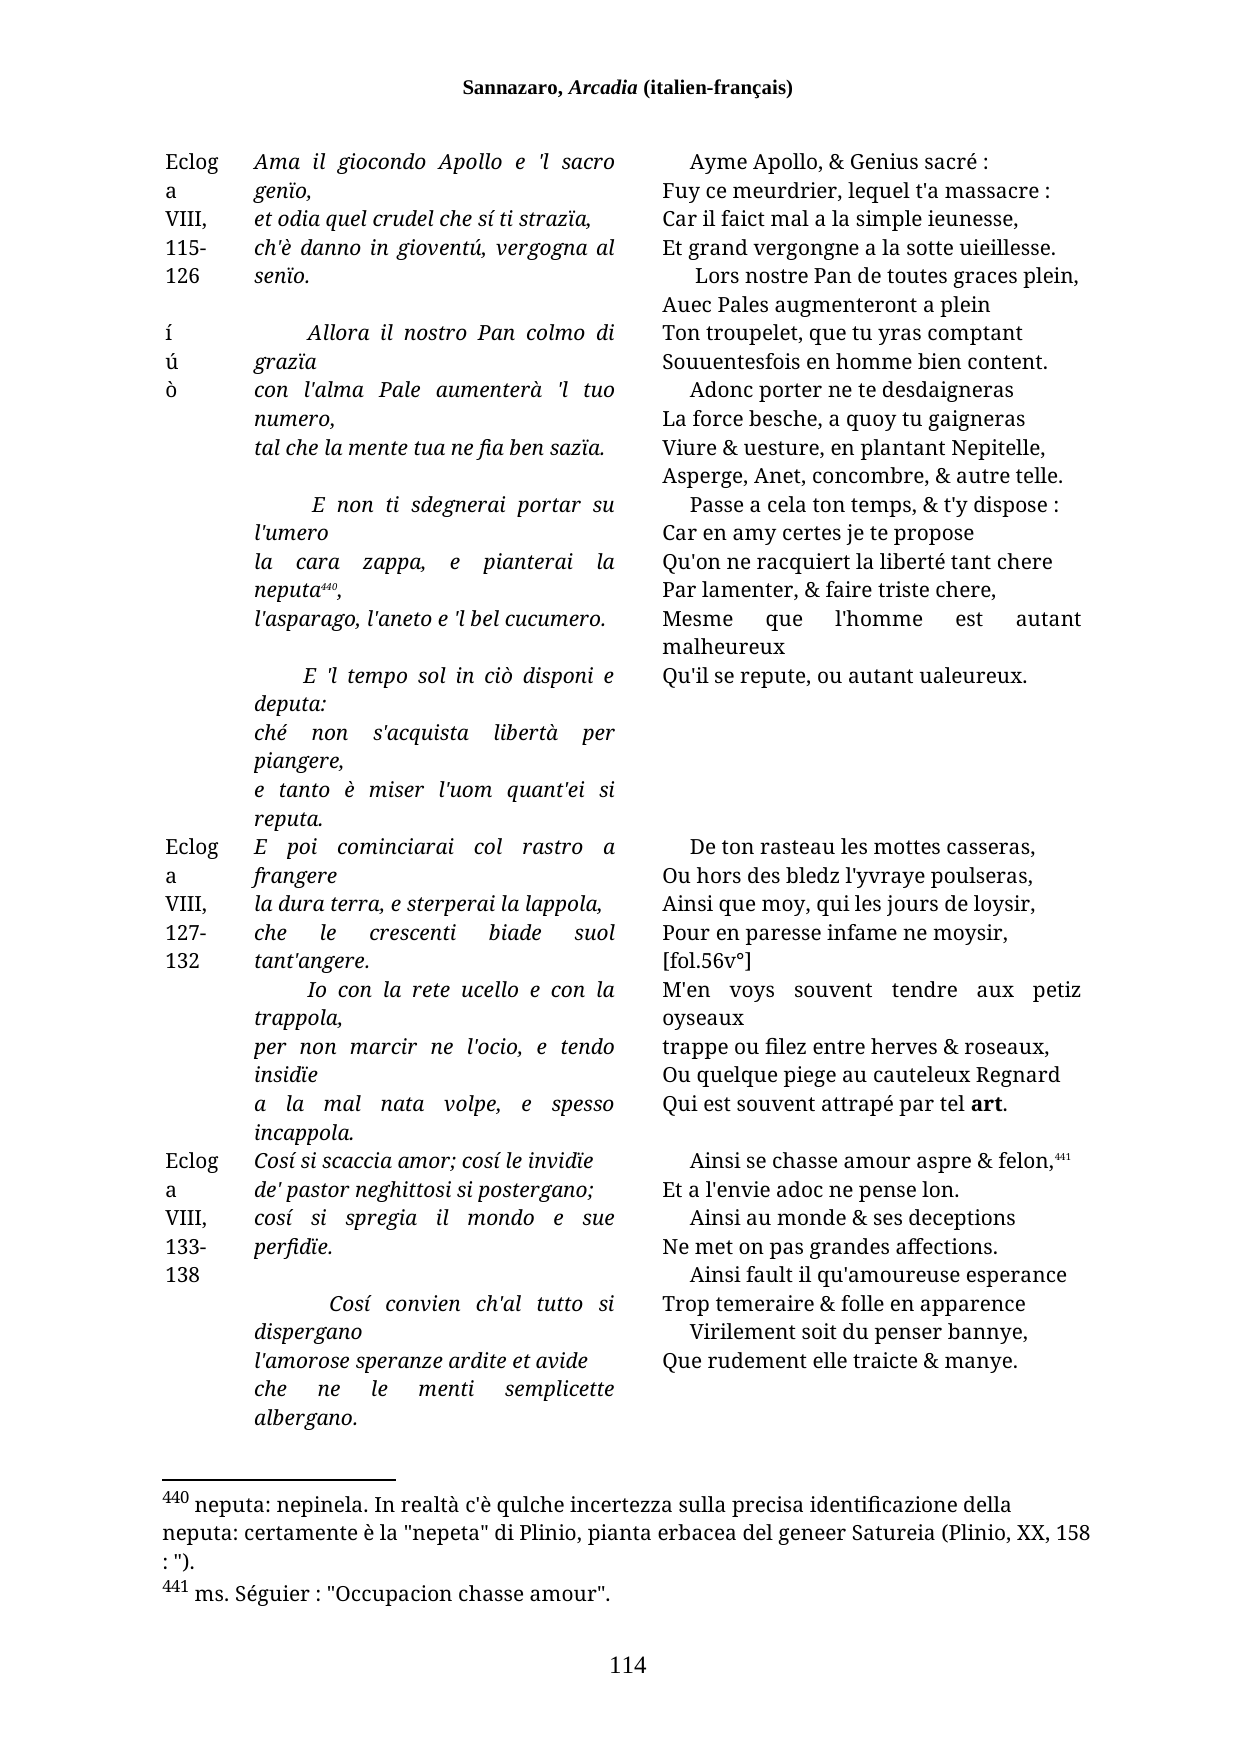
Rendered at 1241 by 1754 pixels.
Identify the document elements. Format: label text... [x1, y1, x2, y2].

table_cell Ainsi se chasse amour aspre & felon, Et a l'envie adoc ne pense lon. Ainsi au monde & ses deceptions Ne met on pas grandes affections. Ainsi fault il qu'amoureuse esperance Trop temeraire & folle en apparence Virilement soit du penser bannye, Que rudement elle traicte & manye. [640, 1146, 1104, 1431]
table_cell Ecloga VIII, 133-138 [158, 1146, 232, 1431]
table_cell Ecloga VIII, 115-126 í ú ò [158, 147, 232, 832]
table_cell De ton rasteau les mottes casseras, Ou hors des bledz l'yvraye poulseras, Ainsi que moy, qui les jours de loysir, Pour en paresse infame ne moysir, [fol.56v°] M'en voys souvent tendre aux petiz oyseaux trappe ou filez entre herves & roseaux, Ou quelque piege au cauteleux Regnard Qui est souvent attrapé par tel art. [640, 832, 1104, 1146]
table_cell Ecloga VIII, 127-132 [158, 832, 232, 1146]
table_cell Cosí si scaccia amor; cosí le invidïe de' pastor neghittosi si postergano; cosí si spregia il mondo e sue perfidïe. Cosí convien ch'al tutto si dispergano l'amorose speranze ardite et avide che ne le menti semplicette albergano. [232, 1146, 640, 1431]
table_cell Ama il giocondo Apollo e 'l sacro genïo, et odia quel crudel che sí ti strazïa, ch'è danno in gioventú, vergogna al senïo. Allora il nostro Pan colmo di grazïa con l'alma Pale aumenterà 'l tuo numero, tal che la mente tua ne fia ben sazïa. E non ti sdegnerai portar su l'umero la cara zappa, e pianterai la neputa, l'asparago, l'aneto e 'l bel cucumero. E 'l tempo sol in ciò disponi e deputa: ché non s'acquista libertà per piangere, e tanto è miser l'uom quant'ei si reputa. [232, 147, 640, 832]
table_cell E poi cominciarai col rastro a frangere la dura terra, e sterperai la lappola, che le crescenti biade suol tant'angere. Io con la rete ucello e con la trappola, per non marcir ne l'ocio, e tendo insidïe a la mal nata volpe, e spesso incappola. [232, 832, 640, 1146]
table_cell Ayme Apollo, & Genius sacré : Fuy ce meurdrier, lequel t'a massacre : Car il faict mal a la simple ieunesse, Et grand vergongne a la sotte uieillesse. Lors nostre Pan de toutes graces plein, Auec Pales augmenteront a plein Ton troupelet, que tu yras comptant Souuentesfois en homme bien content. Adonc porter ne te desdaigneras La force besche, a quoy tu gaigneras Viure & uesture, en plantant Nepitelle, Asperge, Anet, concombre, & autre telle. Passe a cela ton temps, & t'y dispose : Car en amy certes je te propose Qu'on ne racquiert la liberté tant chere Par lamenter, & faire triste chere, Mesme que l'homme est autant malheureux Qu'il se repute, ou autant ualeureux. [640, 147, 1104, 832]
